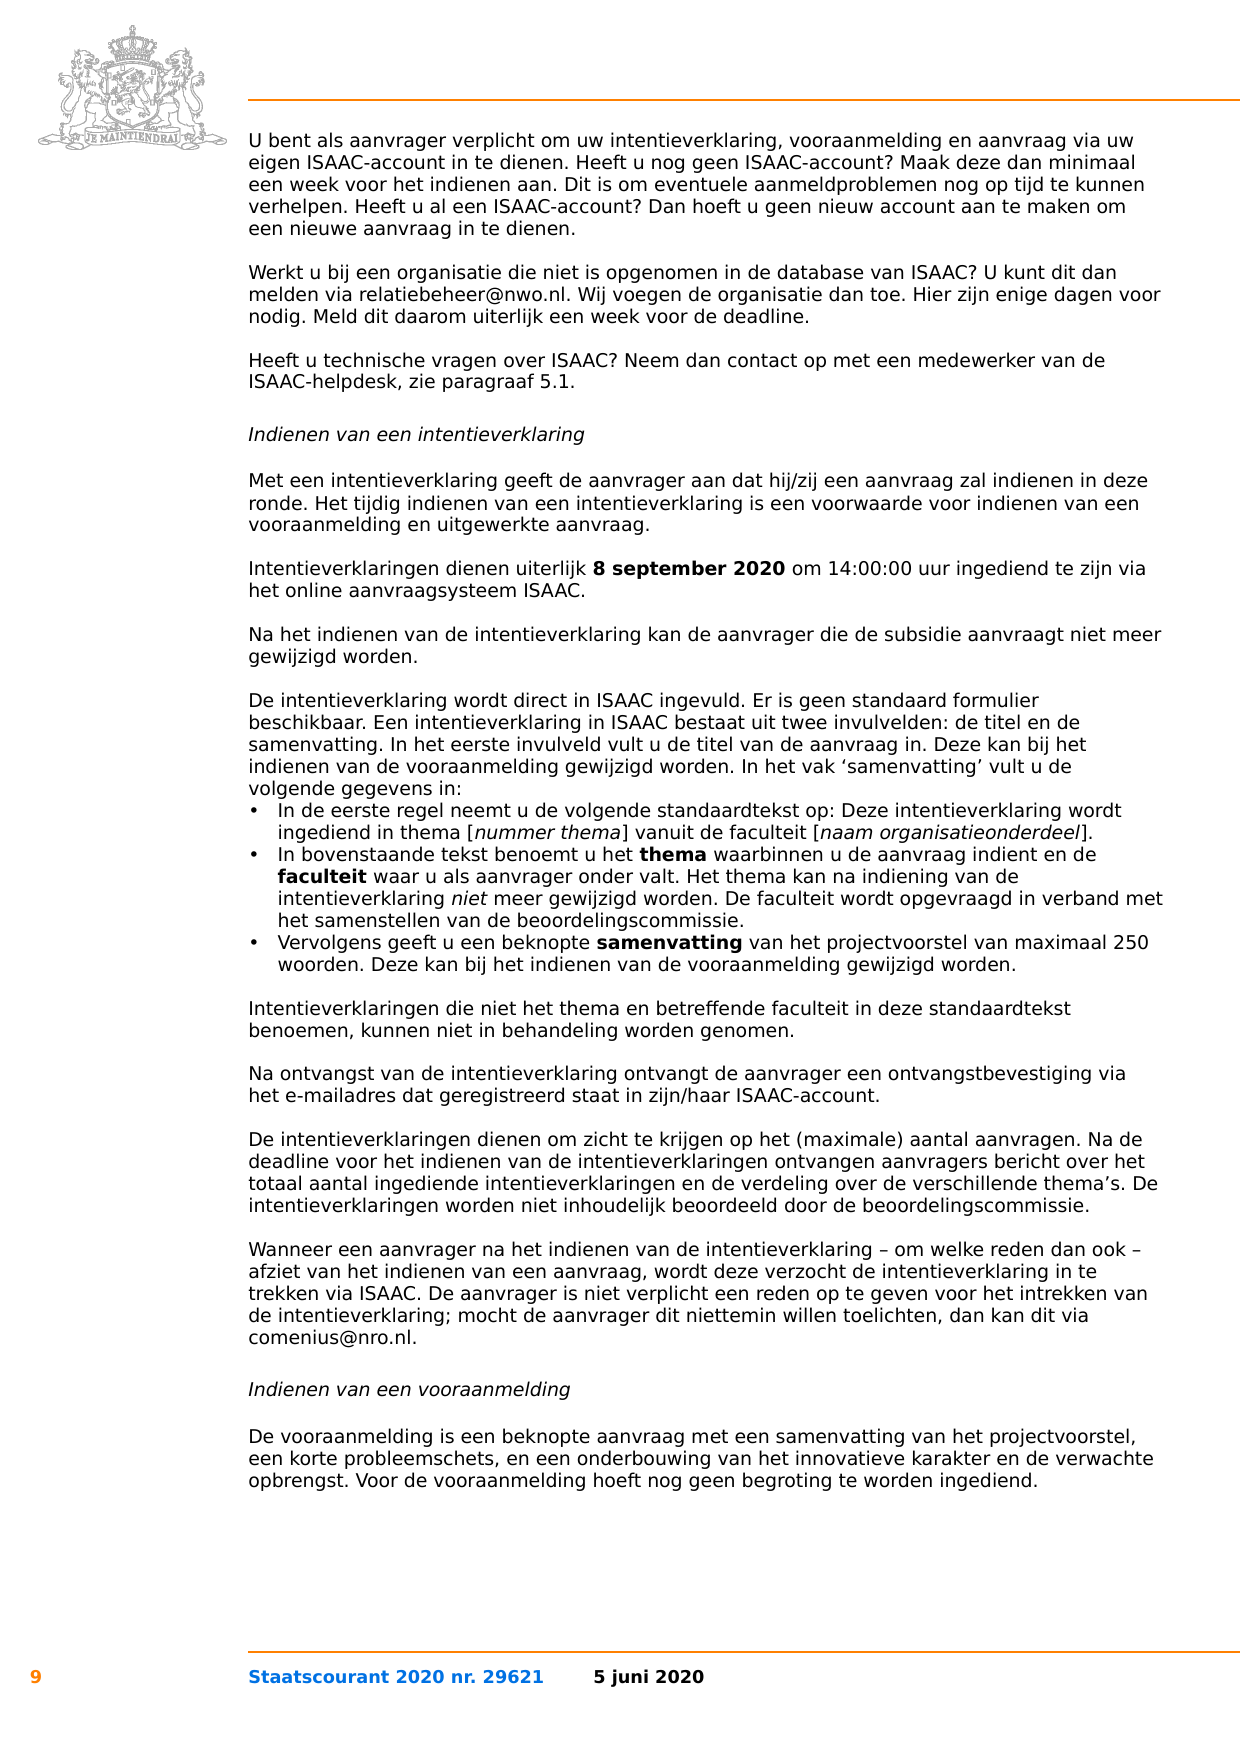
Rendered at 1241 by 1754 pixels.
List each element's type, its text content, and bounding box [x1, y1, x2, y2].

text Intentieverklaringen die niet het thema en betreffende faculteit in deze standaardtekst benoemen, kunnen niet in behandeling worden genomen. [248, 997, 1163, 1041]
text Na het indienen van de intentieverklaring kan de aanvrager die de subsidie aanvraagt niet meer gewijzigd worden. [248, 624, 1163, 668]
subtitle Indienen van een intentieverklaring [248, 423, 1163, 445]
text Werkt u bij een organisatie die niet is opgenomen in de database van ISAAC? U kunt dit dan melden via relatiebeheer@nwo.nl. Wij voegen de organisatie dan toe. Hier zijn enige dagen voor nodig. Meld dit daarom uiterlijk een week voor de deadline. [248, 262, 1163, 328]
text • Vervolgens geeft u een beknopte samenvatting van het projectvoorstel van maximaal 250 woorden. Deze kan bij het indienen van de vooraanmelding gewijzigd worden. [248, 932, 1163, 976]
text Heeft u technische vragen over ISAAC? Neem dan contact op met een medewerker van de ISAAC-helpdesk, zie paragraaf 5.1. [248, 349, 1163, 393]
text U bent als aanvrager verplicht om uw intentieverklaring, vooraanmelding en aanvraag via uw eigen ISAAC-account in te dienen. Heeft u nog geen ISAAC-account? Maak deze dan minimaal een week voor het indienen aan. Dit is om eventuele aanmeldproblemen nog op tijd te kunnen verhelpen. Heeft u al een ISAAC-account? Dan hoeft u geen nieuw account aan te maken om een nieuwe aanvraag in te dienen. [248, 130, 1163, 240]
text De intentieverklaringen dienen om zicht te krijgen op het (maximale) aantal aanvragen. Na de deadline voor het indienen van de intentieverklaringen ontvangen aanvragers bericht over het totaal aantal ingediende intentieverklaringen en de verdeling over de verschillende thema’s. De intentieverklaringen worden niet inhoudelijk beoordeeld door de beoordelingscommissie. [248, 1129, 1163, 1217]
text Wanneer een aanvrager na het indienen van de intentieverklaring – om welke reden dan ook – afziet van het indienen van een aanvraag, wordt deze verzocht de intentieverklaring in te trekken via ISAAC. De aanvrager is niet verplicht een reden op te geven voor het intrekken van de intentieverklaring; mocht de aanvrager dit niettemin willen toelichten, dan kan dit via comenius@nro.nl. [248, 1239, 1163, 1349]
text Na ontvangst van de intentieverklaring ontvangt de aanvrager een ontvangstbevestiging via het e-mailadres dat geregistreerd staat in zijn/haar ISAAC-account. [248, 1063, 1163, 1107]
picture [38, 25, 227, 150]
subtitle Indienen van een vooraanmelding [248, 1379, 1163, 1401]
text De intentieverklaring wordt direct in ISAAC ingevuld. Er is geen standaard formulier beschikbaar. Een intentieverklaring in ISAAC bestaat uit twee invulvelden: de titel en de samenvatting. In het eerste invulveld vult u de titel van de aanvraag in. Deze kan bij het indienen van de vooraanmelding gewijzigd worden. In het vak ‘samenvatting’ vult u de volgende gegevens in: [248, 690, 1163, 800]
text Intentieverklaringen dienen uiterlijk 8 september 2020 om 14:00:00 uur ingediend te zijn via het online aanvraagsysteem ISAAC. [248, 558, 1163, 602]
text • In de eerste regel neemt u de volgende standaardtekst op: Deze intentieverklaring wordt ingediend in thema [nummer thema] vanuit de faculteit [naam organisatieonderdeel]. [248, 800, 1163, 844]
text De vooraanmelding is een beknopte aanvraag met een samenvatting van het projectvoorstel, een korte probleemschets, en een onderbouwing van het innovatieve karakter en de verwachte opbrengst. Voor de vooraanmelding hoeft nog geen begroting te worden ingediend. [248, 1426, 1163, 1492]
text Met een intentieverklaring geeft de aanvrager aan dat hij/zij een aanvraag zal indienen in deze ronde. Het tijdig indienen van een intentieverklaring is een voorwaarde voor indienen van een vooraanmelding en uitgewerkte aanvraag. [248, 470, 1163, 536]
text • In bovenstaande tekst benoemt u het thema waarbinnen u de aanvraag indient en de faculteit waar u als aanvrager onder valt. Het thema kan na indiening van de intentieverklaring niet meer gewijzigd worden. De faculteit wordt opgevraagd in verband met het samenstellen van de beoordelingscommissie. [248, 844, 1163, 932]
